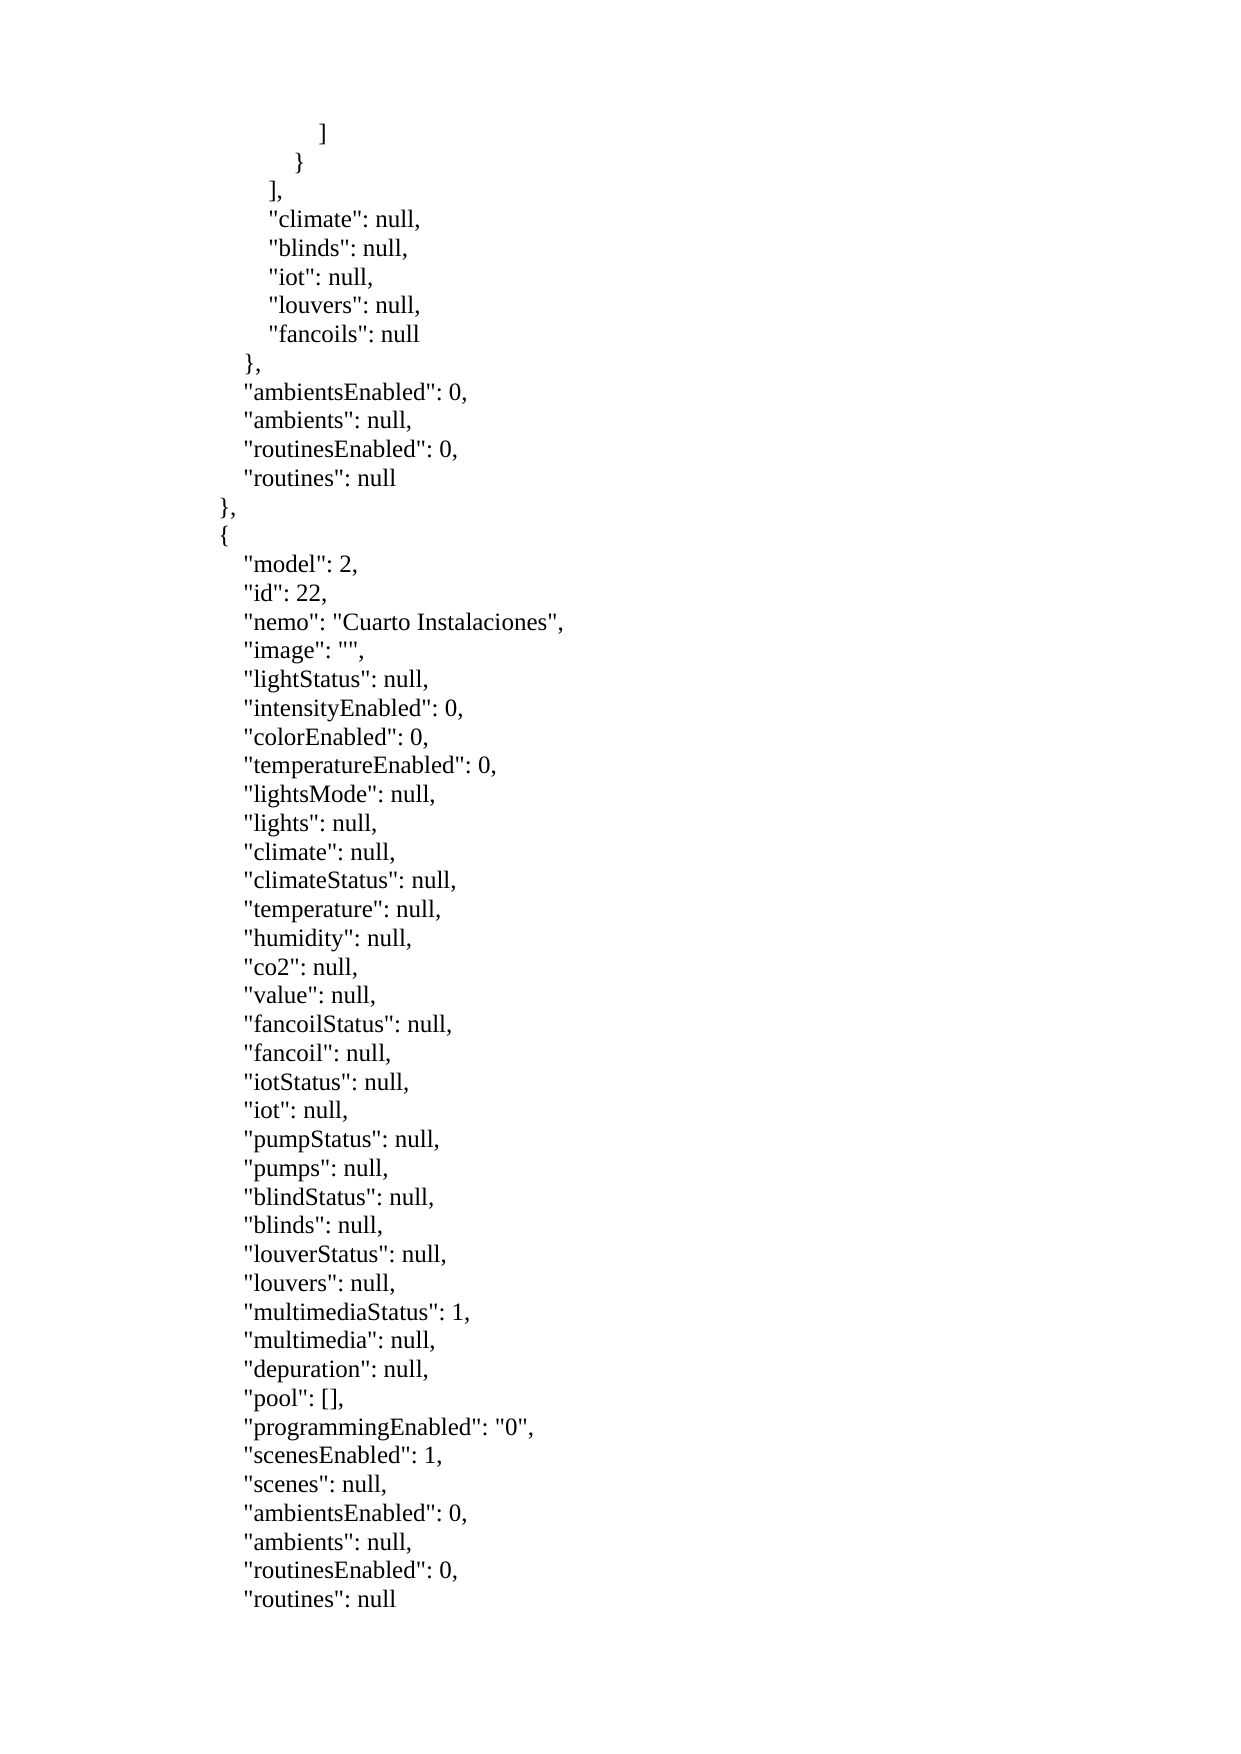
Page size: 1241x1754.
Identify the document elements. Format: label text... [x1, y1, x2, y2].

text "humidity": null, [118, 923, 1122, 952]
text "fancoils": null [118, 319, 1122, 348]
text "routines": null [118, 1584, 1122, 1613]
text "ambients": null, [118, 406, 1122, 434]
text "pool": [], [118, 1383, 1122, 1412]
text "multimedia": null, [118, 1326, 1122, 1354]
text "id": 22, [118, 578, 1122, 607]
text "co2": null, [118, 952, 1122, 981]
text { [118, 521, 1122, 549]
text "louverStatus": null, [118, 1239, 1122, 1268]
text }, [118, 492, 1122, 521]
text "routinesEnabled": 0, [118, 434, 1122, 463]
text "nemo": "Cuarto Instalaciones", [118, 607, 1122, 636]
text "routinesEnabled": 0, [118, 1556, 1122, 1584]
text "iot": null, [118, 262, 1122, 291]
text } [118, 147, 1122, 176]
text "climateStatus": null, [118, 866, 1122, 894]
text "routines": null [118, 463, 1122, 492]
text "scenesEnabled": 1, [118, 1441, 1122, 1469]
text "image": "", [118, 636, 1122, 664]
text "scenes": null, [118, 1469, 1122, 1498]
text "pumpStatus": null, [118, 1124, 1122, 1153]
text "pumps": null, [118, 1153, 1122, 1182]
text "blinds": null, [118, 233, 1122, 262]
text ], [118, 176, 1122, 204]
text "value": null, [118, 981, 1122, 1009]
text "lightStatus": null, [118, 664, 1122, 693]
text "programmingEnabled": "0", [118, 1412, 1122, 1441]
text "blindStatus": null, [118, 1182, 1122, 1211]
text "intensityEnabled": 0, [118, 693, 1122, 722]
text "model": 2, [118, 549, 1122, 578]
text "colorEnabled": 0, [118, 722, 1122, 751]
text "lightsMode": null, [118, 779, 1122, 808]
text "iot": null, [118, 1096, 1122, 1124]
text "lights": null, [118, 808, 1122, 837]
text "louvers": null, [118, 291, 1122, 319]
text "ambients": null, [118, 1527, 1122, 1556]
text "temperature": null, [118, 894, 1122, 923]
text "louvers": null, [118, 1268, 1122, 1297]
text "fancoil": null, [118, 1038, 1122, 1067]
text "temperatureEnabled": 0, [118, 751, 1122, 779]
text "blinds": null, [118, 1211, 1122, 1239]
text "depuration": null, [118, 1354, 1122, 1383]
text "ambientsEnabled": 0, [118, 377, 1122, 406]
text "iotStatus": null, [118, 1067, 1122, 1096]
text "fancoilStatus": null, [118, 1009, 1122, 1038]
text "climate": null, [118, 837, 1122, 866]
text }, [118, 348, 1122, 377]
text "multimediaStatus": 1, [118, 1297, 1122, 1326]
text "climate": null, [118, 204, 1122, 233]
text "ambientsEnabled": 0, [118, 1498, 1122, 1527]
text ] [118, 118, 1122, 147]
